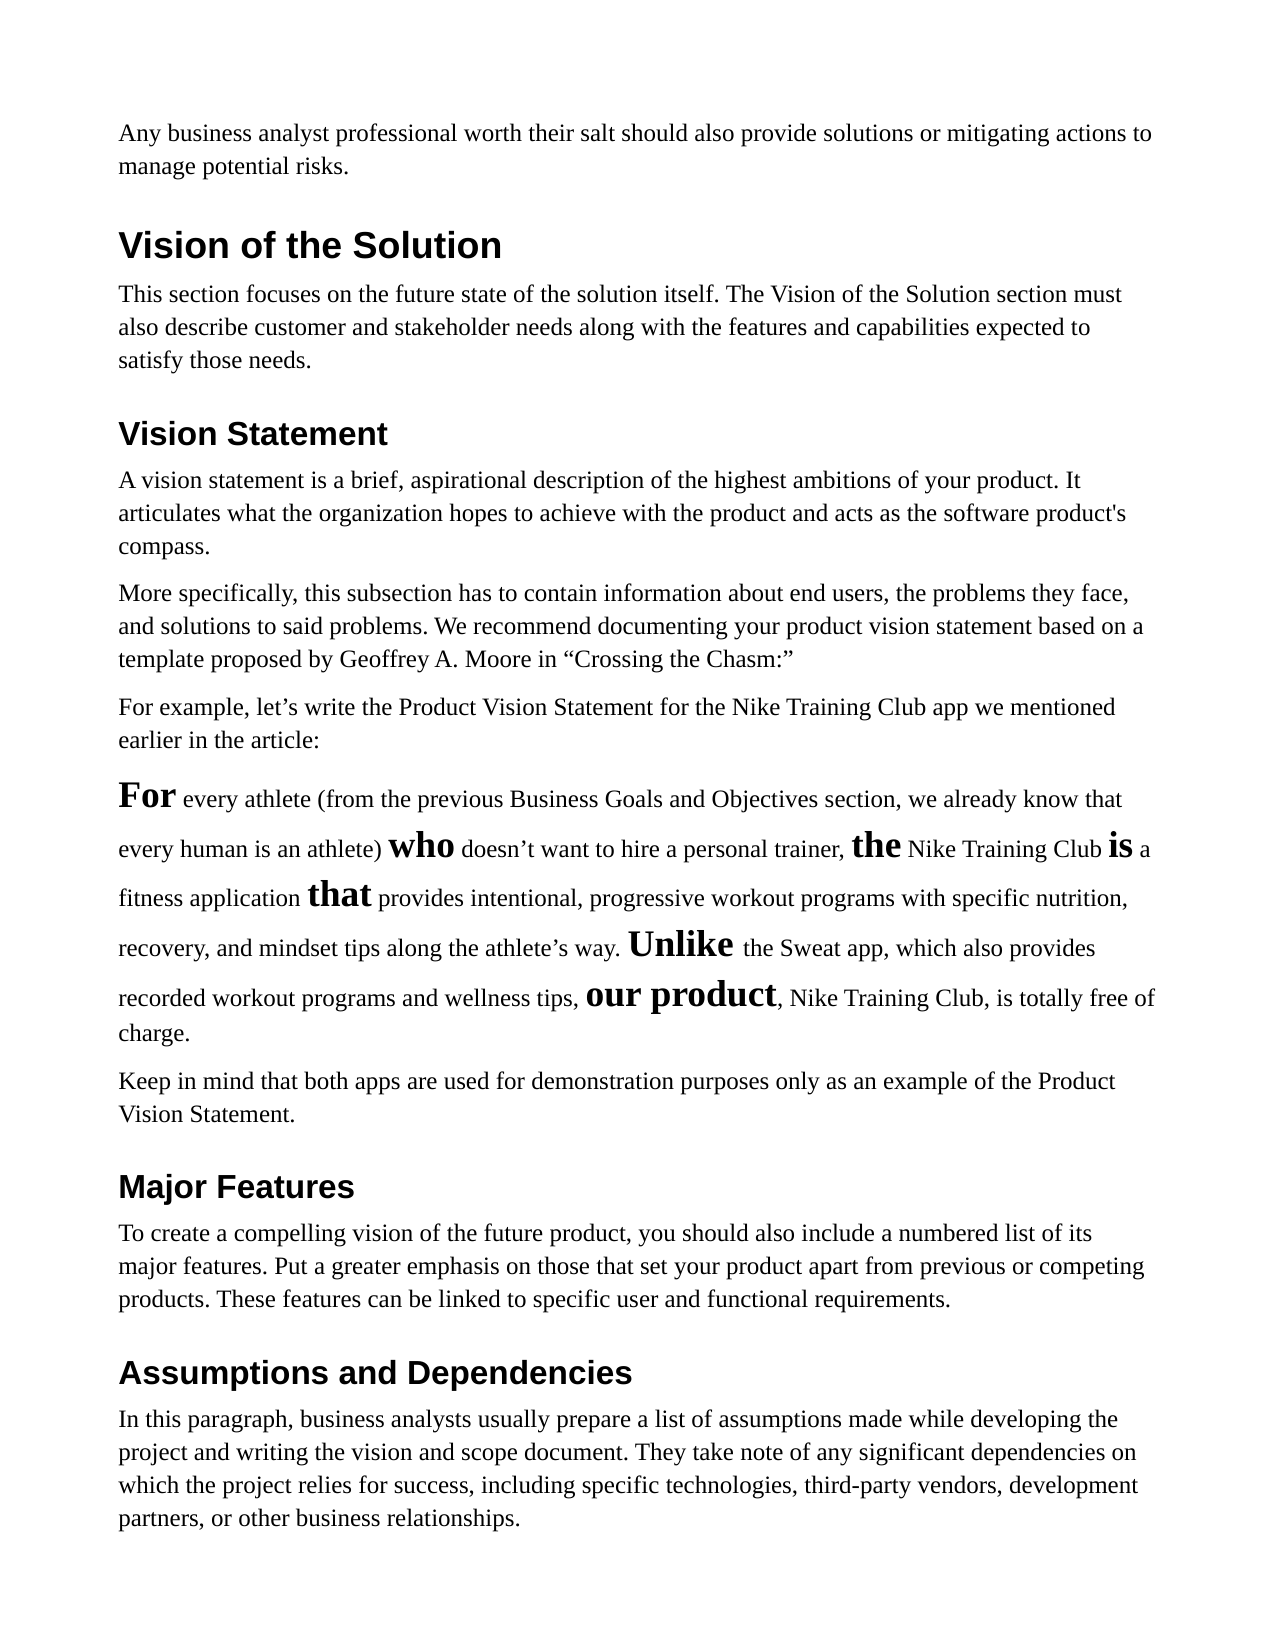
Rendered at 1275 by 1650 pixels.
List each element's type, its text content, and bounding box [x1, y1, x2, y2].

text Keep in mind that both apps are used for demonstration purposes only as an example of the Product Vision Statement. [118, 1066, 1157, 1128]
text More specifically, this subsection has to contain information about end users, the problems they face, and solutions to said problems. We recommend documenting your product vision statement based on a template proposed by Geoffrey A. Moore in “Crossing the Chasm:” [118, 578, 1157, 673]
subtitle Major Features [118, 1167, 1157, 1206]
subtitle Vision of the Solution [118, 224, 1157, 267]
subtitle Vision Statement [118, 414, 1157, 452]
text A vision statement is a brief, aspirational description of the highest ambitions of your product. It articulates what the organization hopes to achieve with the product and acts as the software product's compass. [118, 465, 1157, 559]
subtitle Assumptions and Dependencies [118, 1353, 1157, 1391]
text To create a compelling vision of the future product, you should also include a numbered list of its major features. Put a greater emphasis on those that set your product apart from previous or competing products. These features can be linked to specific user and functional requirements. [118, 1218, 1157, 1313]
text This section focuses on the future state of the solution itself. The Vision of the Solution section must also describe customer and stakeholder needs along with the features and capabilities expected to satisfy those needs. [118, 279, 1157, 374]
text Any business analyst professional worth their salt should also provide solutions or mitigating actions to manage potential risks. [118, 118, 1157, 180]
text In this paragraph, business analysts usually prepare a list of assumptions made while developing the project and writing the vision and scope document. They take note of any significant dependencies on which the project relies for success, including specific technologies, third-party vendors, development partners, or other business relationships. [118, 1404, 1157, 1532]
text For example, let’s write the Product Vision Statement for the Nike Training Club app we mentioned earlier in the article: [118, 692, 1157, 754]
text For every athlete (from the previous Business Goals and Objectives section, we already know that every human is an athlete) who doesn’t want to hire a personal trainer, the Nike Training Club is a fitness application that provides intentional, progressive workout programs with specific nutrition, recovery, and mindset tips along the athlete’s way. Unlike the Sweat app, which also provides recorded workout programs and wellness tips, our product, Nike Training Club, is totally free of charge. [118, 773, 1157, 1047]
